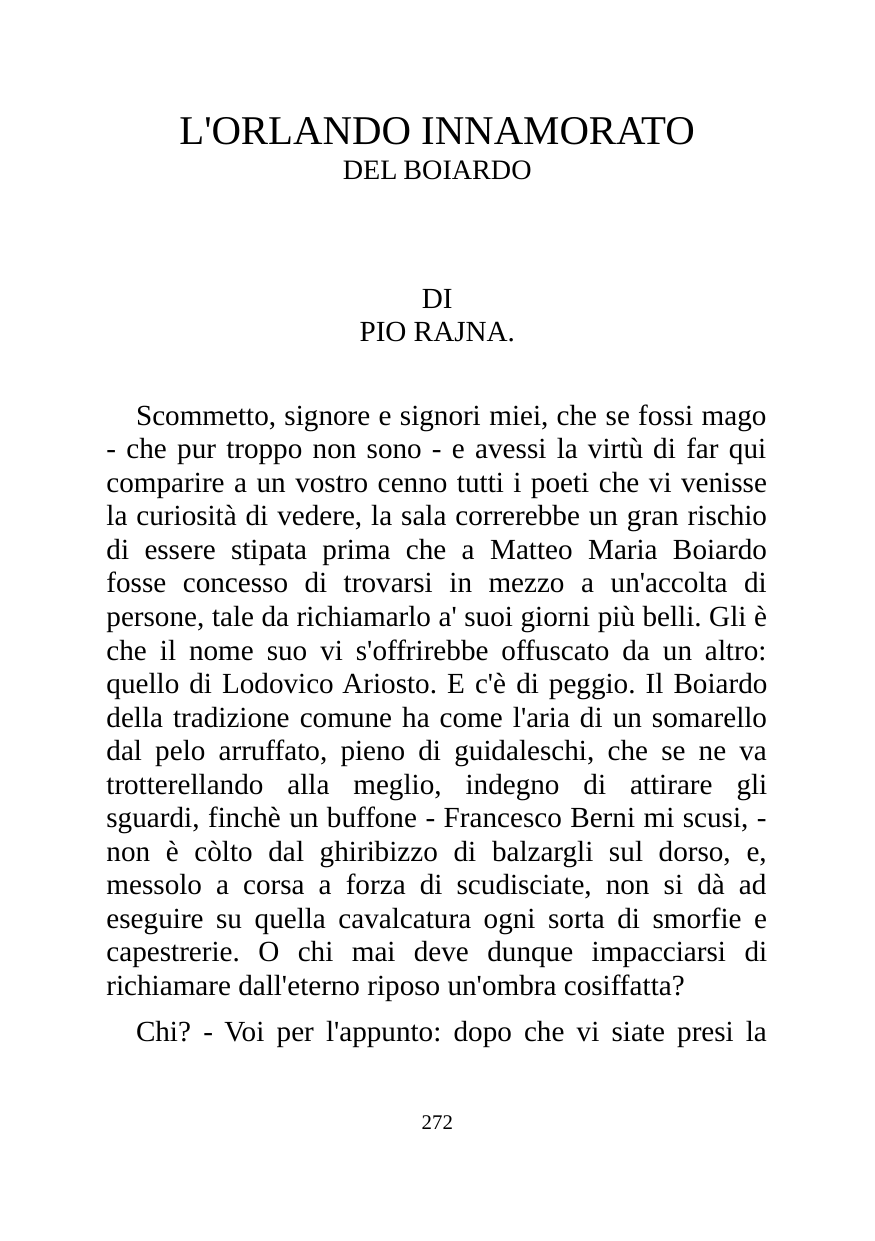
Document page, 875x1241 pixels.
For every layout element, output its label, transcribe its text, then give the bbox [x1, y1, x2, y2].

text DI [106, 281, 768, 314]
text PIO RAJNA. [106, 314, 768, 348]
text Chi? - Voi per l'appunto: dopo che vi siate presi la [106, 1014, 768, 1048]
text Scommetto, signore e signori miei, che se fossi mago - che pur troppo non sono - e avessi la virtù di far qui comparire a un vostro cenno tutti i poeti che vi venisse la curiosità di vedere, la sala correrebbe un gran rischio di essere stipata prima che a Matteo Maria Boiardo fosse concesso di trovarsi in mezzo a un'accolta di persone, tale da richiamarlo a' suoi giorni più belli. Gli è che il nome suo vi s'offrirebbe offuscato da un altro: quello di Lodovico Ariosto. E c'è di peggio. Il Boiardo della tradizione comune ha come l'aria di un somarello dal pelo arruffato, pieno di guidaleschi, che se ne va trotterellando alla meglio, indegno di attirare gli sguardi, finchè un buffone - Francesco Berni mi scusi, - non è còlto dal ghiribizzo di balzargli sul dorso, e, messolo a corsa a forza di scudisciate, non si dà ad eseguire su quella cavalcatura ogni sorta di smorfie e capestrerie. O chi mai deve dunque impacciarsi di richiamare dall'eterno riposo un'ombra cosiffatta? [106, 398, 768, 1002]
subtitle L'ORLANDO INNAMORATO DEL BOIARDO [106, 106, 768, 186]
